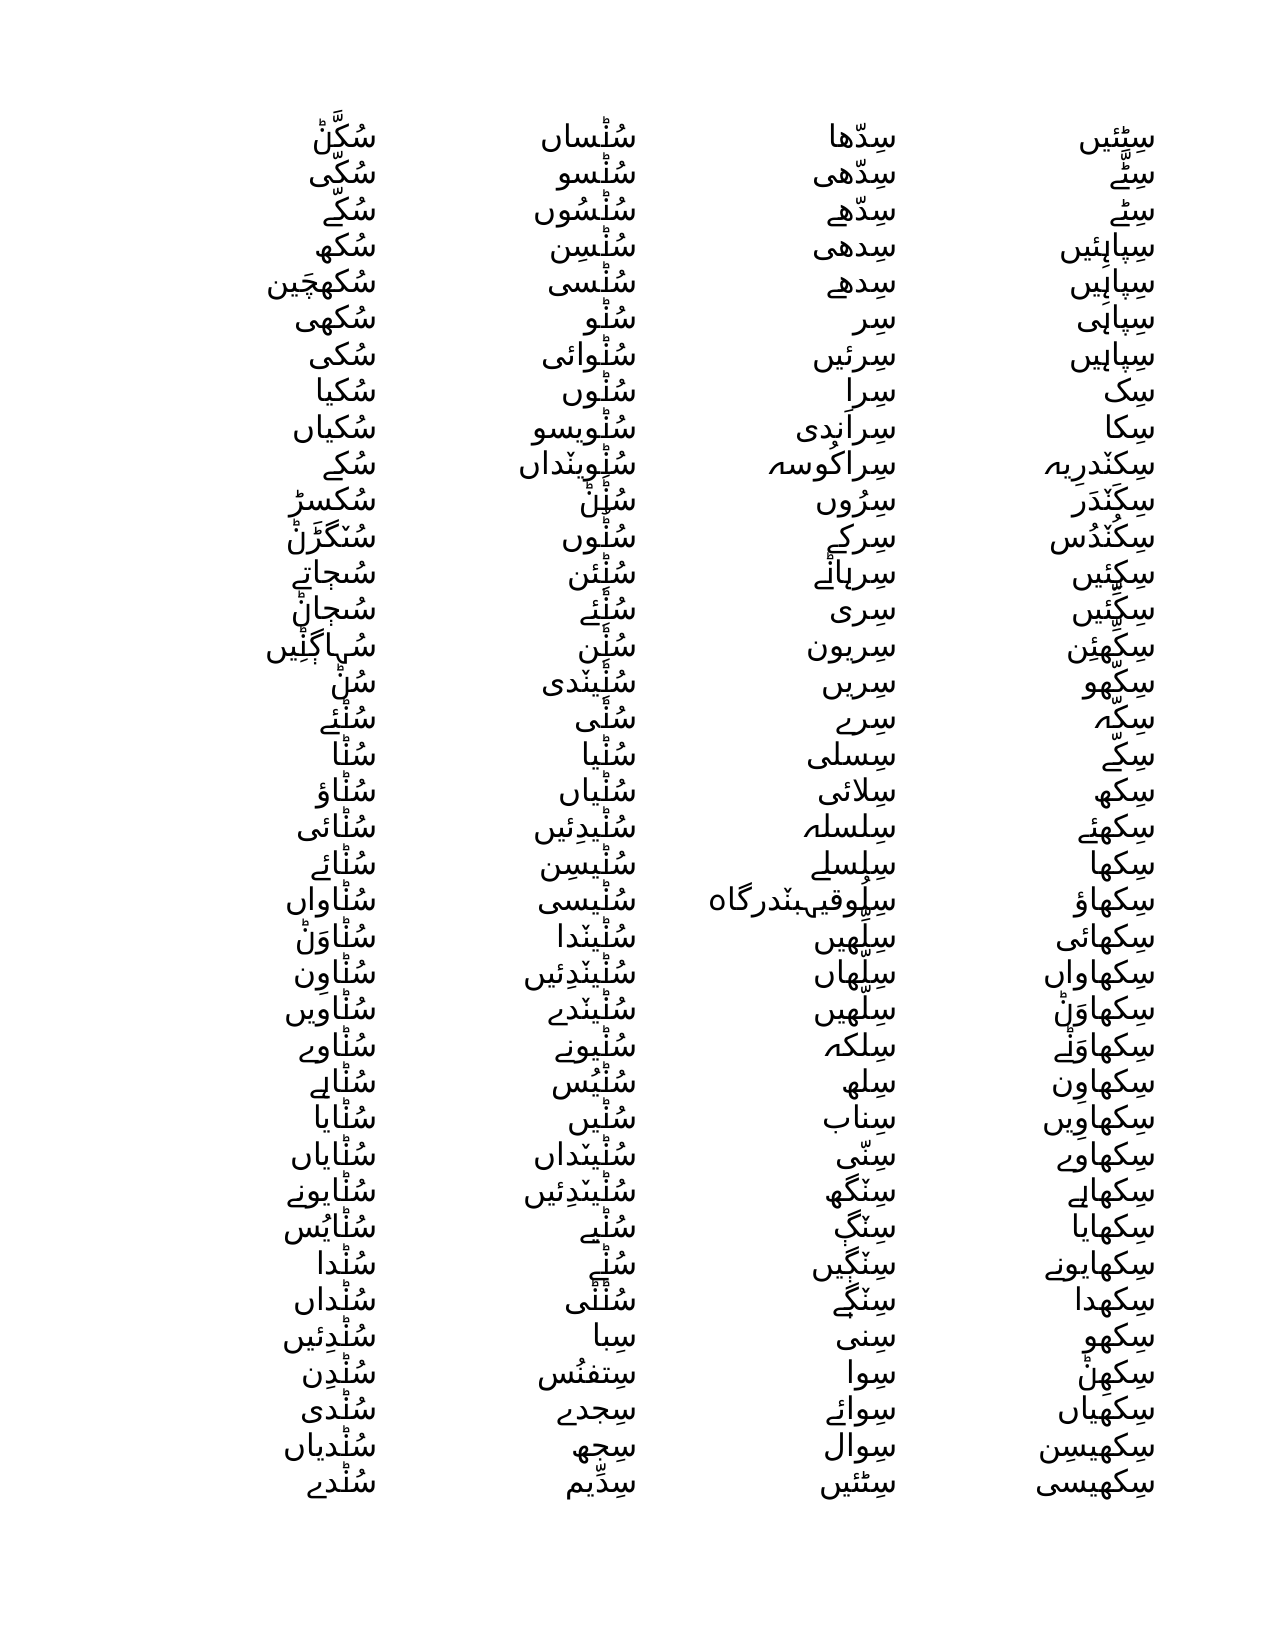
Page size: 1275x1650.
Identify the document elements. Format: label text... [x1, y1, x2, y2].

text سِکھیاں [897, 1391, 1157, 1427]
text سُݨایُس [118, 1209, 378, 1245]
text سِلکہ [637, 1027, 897, 1063]
text سُݨئے [118, 700, 378, 736]
text سِکھاوَݨ [897, 991, 1157, 1027]
text سُݨیونے [378, 1027, 637, 1063]
text سُݨینٚدے [378, 991, 637, 1027]
text سُݨسِن [378, 227, 637, 263]
text سُݨدے [118, 1463, 378, 1499]
text سِوا [637, 1354, 897, 1391]
text سُݨیا [378, 736, 637, 772]
text سُݨائے [118, 845, 378, 882]
text سِبا [378, 1318, 637, 1354]
text سُݨسُوں [378, 191, 637, 227]
text سُݨوینٚداں [378, 445, 637, 482]
text سُݨاوے [118, 1027, 378, 1063]
text سُݨیںٚدِئیں [378, 1172, 637, 1209]
text سُݨایا [118, 1100, 378, 1136]
text سُکھ [118, 227, 378, 263]
text سِراکُوسہ [637, 445, 897, 482]
text سِنٚڳیں [637, 1245, 897, 1281]
text سُݨݨی [378, 1281, 637, 1318]
text سِکنٚدرِیہ [897, 445, 1157, 482]
text سِجدے [378, 1391, 637, 1427]
text سُݨیدِئیں [378, 809, 637, 845]
text سِکھاوِیں [897, 1100, 1157, 1136]
text سُݨسی [378, 263, 637, 300]
text سُںڄاتے [118, 554, 378, 591]
text سِکھو [897, 1318, 1157, 1354]
text سِلِّھیں [637, 918, 897, 954]
text سِکھیسِن [897, 1427, 1157, 1463]
text سِناب [637, 1100, 897, 1136]
text سِٹے [897, 191, 1157, 227]
text سُݨَݨ [378, 482, 637, 518]
text سُݨایونے [118, 1172, 378, 1209]
text سِپاہِئیں [897, 227, 1157, 263]
text سُݨوائی [378, 336, 637, 373]
text سِپاہیں [897, 336, 1157, 373]
text سُکیاں [118, 409, 378, 445]
text سِدھی [637, 227, 897, 263]
text سِٹّے [897, 154, 1157, 191]
text سِکھایونے [897, 1245, 1157, 1281]
text سِوال [637, 1427, 897, 1463]
text سِنّی [637, 1136, 897, 1172]
text سِلّھاں [637, 954, 897, 991]
text سِنٚگھ [637, 1172, 897, 1209]
text سِکھاوِن [897, 1063, 1157, 1100]
text سِریں [637, 663, 897, 700]
text سُݨدِئیں [118, 1318, 378, 1354]
text سُݨدا [118, 1245, 378, 1281]
text سِنی [637, 1318, 897, 1354]
text سِکّے [897, 736, 1157, 772]
text سِلھ [637, 1063, 897, 1100]
text سُݨاہے [118, 1063, 378, 1100]
text سُݨدیاں [118, 1427, 378, 1463]
text سِکھدا [897, 1281, 1157, 1318]
text سِدِّیم [378, 1463, 637, 1499]
text سُݨیے [378, 1209, 637, 1245]
text سِرہاݨے [637, 554, 897, 591]
text سُݨیُس [378, 1063, 637, 1100]
text سِکَنٚدَر [897, 482, 1157, 518]
text سُݨساں [378, 118, 637, 154]
text سِرکے [637, 518, 897, 554]
text سُݨ [118, 663, 378, 700]
text سُکھی [118, 300, 378, 336]
text سُݨاؤ [118, 772, 378, 809]
text سِکا [897, 409, 1157, 445]
text سُݨاوَݨ [118, 918, 378, 954]
text سِدّھے [637, 191, 897, 227]
text سُکّے [118, 191, 378, 227]
text سِوائے [637, 1391, 897, 1427]
text سُݨائی [118, 809, 378, 845]
text سُݨا [118, 736, 378, 772]
text سِدھے [637, 263, 897, 300]
text سِپاہی [897, 300, 1157, 336]
text سُݨیسی [378, 882, 637, 918]
text سُہاڳݨِیں [118, 627, 378, 663]
text سُݨو [378, 300, 637, 336]
text سِکھا [897, 845, 1157, 882]
text سِر [637, 300, 897, 336]
text سِراَندی [637, 409, 897, 445]
text سُݨے [378, 1245, 637, 1281]
text سُݨاوِن [118, 954, 378, 991]
text سُݨی [378, 700, 637, 736]
text سِنٚڳے [637, 1281, 897, 1318]
text سِتفنُس [378, 1354, 637, 1391]
text سُک‎سڑ [118, 482, 378, 518]
text سُݨِئن [378, 554, 637, 591]
text سِک [897, 373, 1157, 409]
text سِکھاوَݨے [897, 1027, 1157, 1063]
text سُݨُوں [378, 518, 637, 554]
text سُݨداں [118, 1281, 378, 1318]
text سِنٚڳ [637, 1209, 897, 1245]
text سِکُنٚدُس [897, 518, 1157, 554]
text سِکّھو [897, 663, 1157, 700]
text سِلّھیں [637, 991, 897, 1027]
text سُݨینٚدِئیں [378, 954, 637, 991]
text سُݨایاں [118, 1136, 378, 1172]
text سُکّی [118, 154, 378, 191]
text سِدّھا [637, 118, 897, 154]
text سِکھاہے [897, 1172, 1157, 1209]
text سِرُوں [637, 482, 897, 518]
text سِکّہ [897, 700, 1157, 736]
text سِکھ [897, 772, 1157, 809]
text سُݨیسِن [378, 845, 637, 882]
text سُݨدِن [118, 1354, 378, 1391]
text سُکے [118, 445, 378, 482]
text سُݨیںٚداں [378, 1136, 637, 1172]
text سِلسلے [637, 845, 897, 882]
text سِدّھی [637, 154, 897, 191]
text سِکِّھئِن [897, 627, 1157, 663]
text سُݨوں [378, 373, 637, 409]
text سِکھاوے [897, 1136, 1157, 1172]
text سِجھ [378, 1427, 637, 1463]
text سُکیا [118, 373, 378, 409]
text سُݨسو [378, 154, 637, 191]
text سُکی [118, 336, 378, 373]
text سِرئیں [637, 336, 897, 373]
text سُکَّݨ [118, 118, 378, 154]
text سِکھاواں [897, 954, 1157, 991]
text سِلائی [637, 772, 897, 809]
text سِکھاؤ [897, 882, 1157, 918]
text سِلسلہ [637, 809, 897, 845]
text سِکِّئیں [897, 591, 1157, 627]
text سِکھائی [897, 918, 1157, 954]
text سِٹِئیں [897, 118, 1157, 154]
text سُݨویسو [378, 409, 637, 445]
text سِکھایا [897, 1209, 1157, 1245]
text سُݨاویں [118, 991, 378, 1027]
text سُݨدی [118, 1391, 378, 1427]
text سُںڄاݨ [118, 591, 378, 627]
text سُݨیں [378, 1100, 637, 1136]
text سُݨینٚدا [378, 918, 637, 954]
text سِٹئیں [637, 1463, 897, 1499]
text سُکھچَین [118, 263, 378, 300]
text سِریون [637, 627, 897, 663]
text سِسلی [637, 736, 897, 772]
text سِکِئیں [897, 554, 1157, 591]
text سُݨیاں [378, 772, 637, 809]
text سِلُوقیہبنٚدرگاہ [637, 882, 897, 918]
text سِرا [637, 373, 897, 409]
text سِری [637, 591, 897, 627]
text سِکھیسی [897, 1463, 1157, 1499]
text سُݨِئے [378, 591, 637, 627]
text سِکھئے [897, 809, 1157, 845]
text سِکھِݨ [897, 1354, 1157, 1391]
text سُݨِن [378, 627, 637, 663]
text سُںٚگڑَݨ [118, 518, 378, 554]
text سِپاہِیں [897, 263, 1157, 300]
text سُݨِینٚدی [378, 663, 637, 700]
text سِرے [637, 700, 897, 736]
text سُݨاواں [118, 882, 378, 918]
